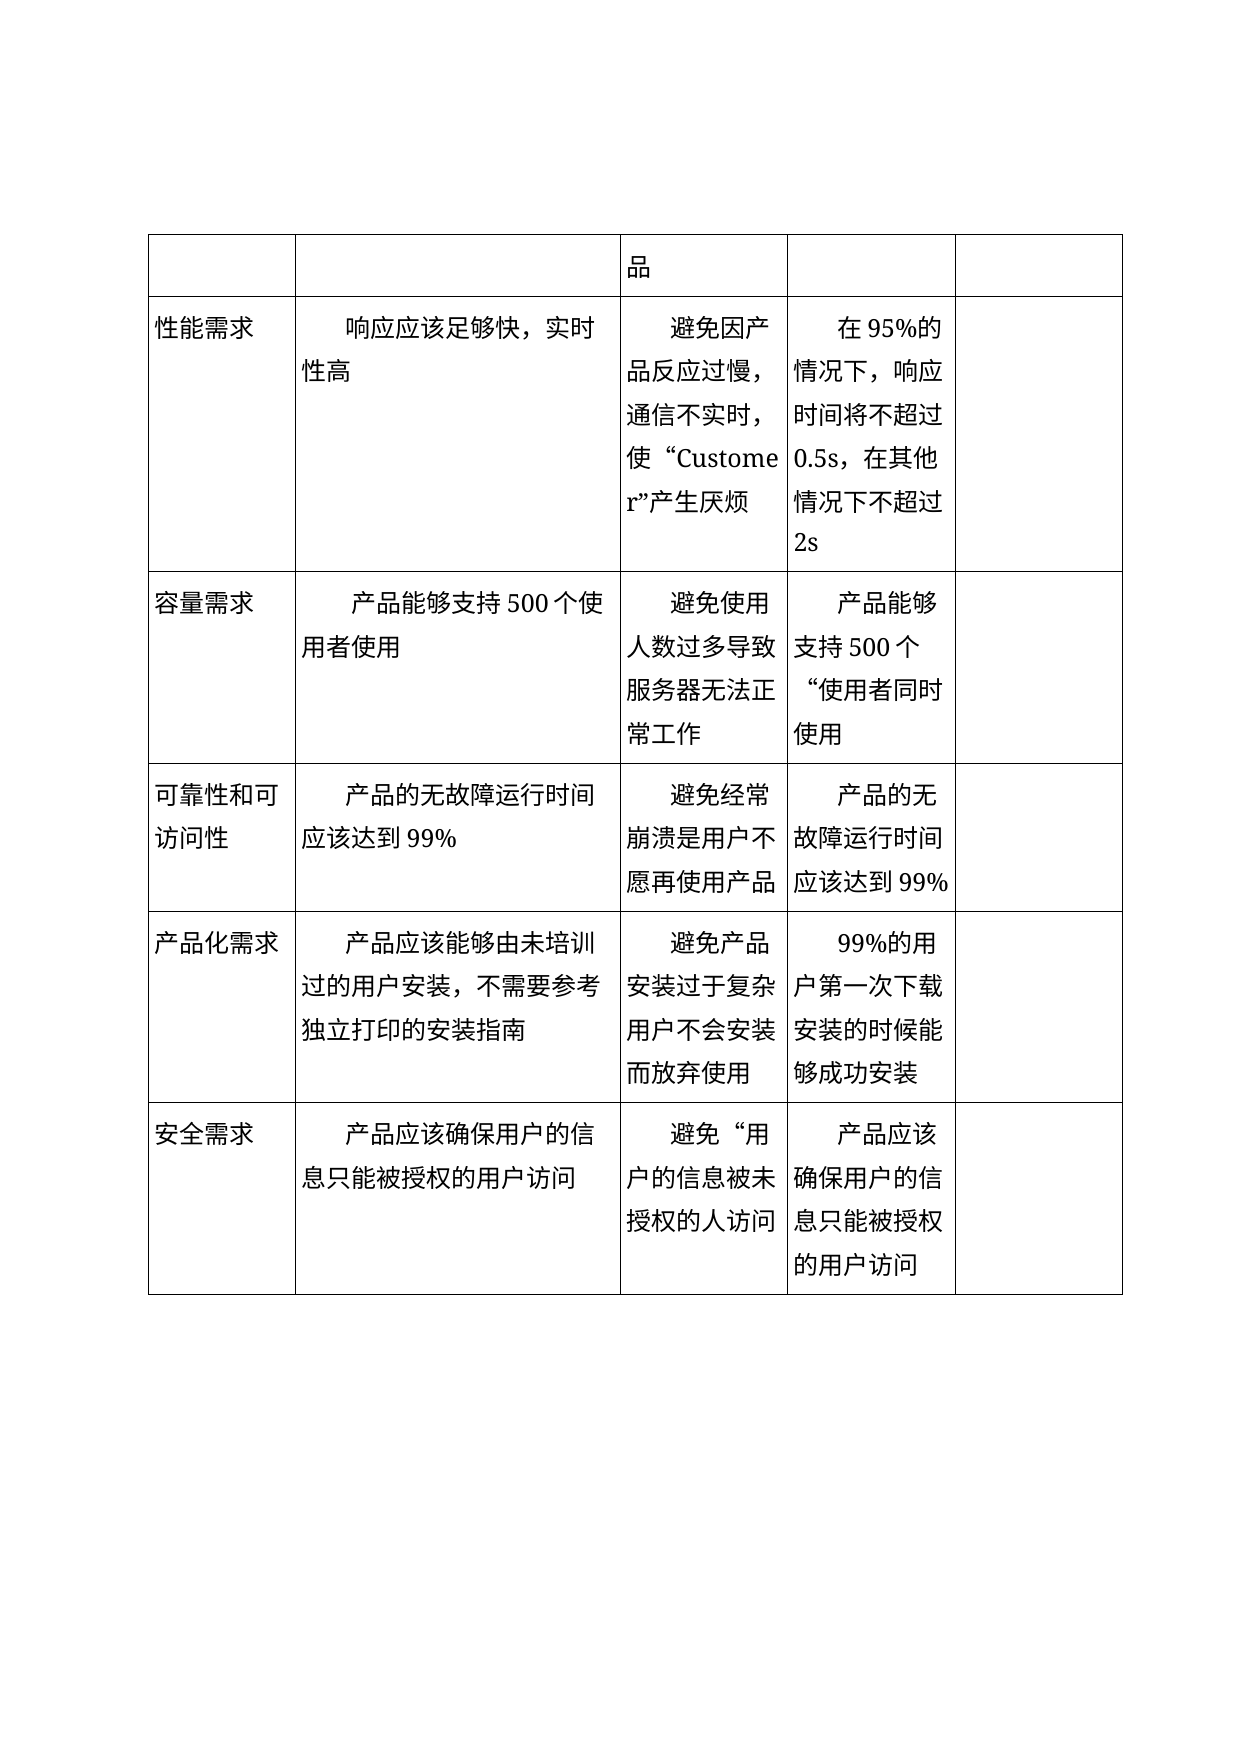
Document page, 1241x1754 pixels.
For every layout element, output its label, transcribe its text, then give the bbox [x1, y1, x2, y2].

table_cell 容量需求 [149, 572, 295, 763]
table_cell [788, 235, 955, 296]
table_cell 在95%的情况下，响应时间将不超过0.5s，在其他情况下不超过2s [788, 297, 955, 571]
table_cell 避免经常崩溃是用户不愿再使用产品 [621, 764, 787, 911]
table_cell 避免产品安装过于复杂用户不会安装而放弃使用 [621, 912, 787, 1102]
table_cell 产品应该确保用户的信息只能被授权的用户访问 [296, 1103, 620, 1294]
table_cell [956, 764, 1122, 911]
table_cell [956, 235, 1122, 296]
table_cell 响应应该足够快，实时性高 [296, 297, 620, 571]
table_cell 性能需求 [149, 297, 295, 571]
table_cell [956, 912, 1122, 1102]
table_cell 产品的无故障运行时间应该达到99% [788, 764, 955, 911]
table_cell 安全需求 [149, 1103, 295, 1294]
table_cell 产品的无故障运行时间应该达到99% [296, 764, 620, 911]
table_cell [296, 235, 620, 296]
table_cell 可靠性和可访问性 [149, 764, 295, 911]
table_cell 产品能够支持500个使用者使用 [296, 572, 620, 763]
table_cell 产品应该确保用户的信息只能被授权的用户访问 [788, 1103, 955, 1294]
table_cell 避免因产品反应过慢，通信不实时，使“Customer”产生厌烦 [621, 297, 787, 571]
table_cell 99%的用户第一次下载安装的时候能够成功安装 [788, 912, 955, 1102]
table_cell 避免“用户的信息被未授权的人访问 [621, 1103, 787, 1294]
table_cell 产品应该能够由未培训过的用户安装，不需要参考独立打印的安装指南 [296, 912, 620, 1102]
table_cell 避免使用人数过多导致服务器无法正常工作 [621, 572, 787, 763]
table_cell 产品化需求 [149, 912, 295, 1102]
table_cell [149, 235, 295, 296]
table_cell [956, 1103, 1122, 1294]
table_cell [956, 572, 1122, 763]
table_cell [956, 297, 1122, 571]
table_cell 品 [621, 235, 787, 296]
table_cell 产品能够支持500个“使用者同时使用 [788, 572, 955, 763]
